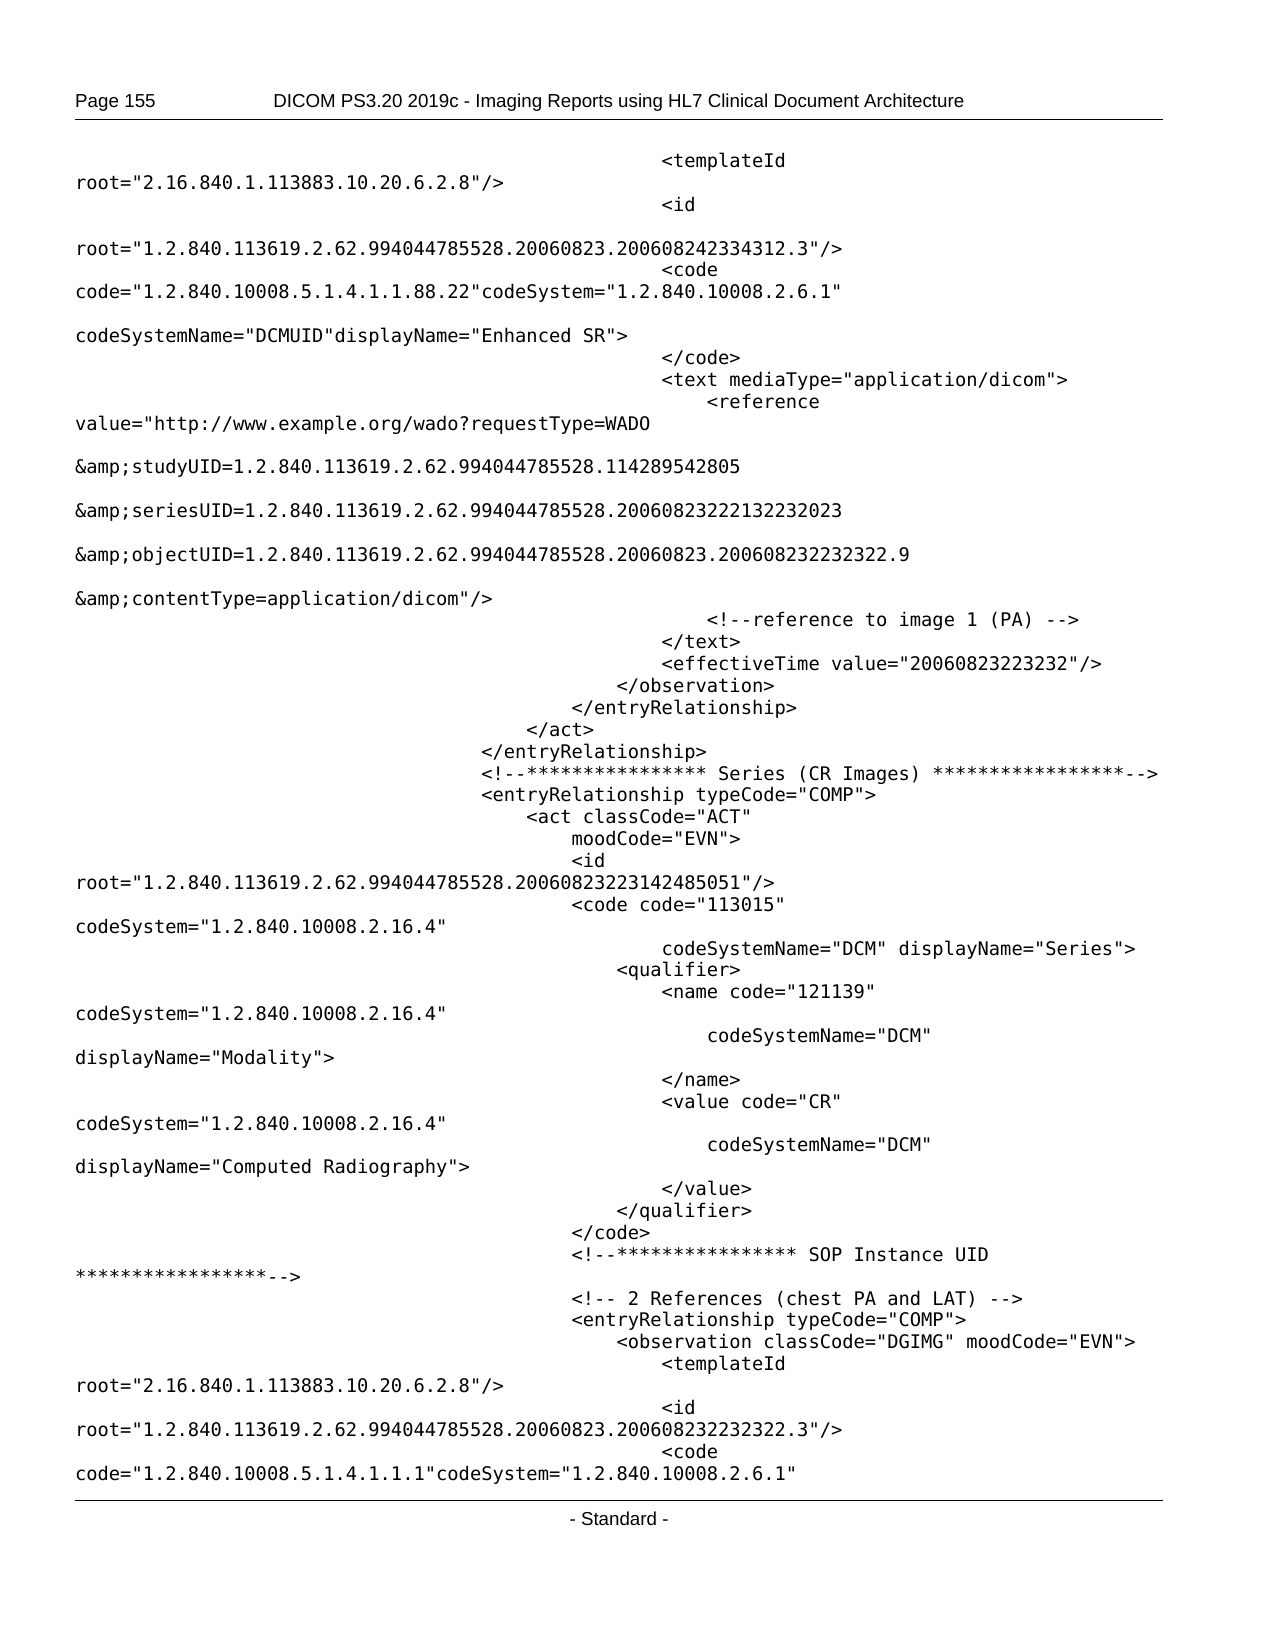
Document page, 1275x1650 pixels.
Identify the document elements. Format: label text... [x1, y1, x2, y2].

text <templateId root="2.16.840.1.113883.10.20.6.2.8"/> <id root="1.2.840.113619.2.62.994044785528.20060823.200608242334312.3"/> <code code="1.2.840.10008.5.1.4.1.1.88.22"codeSystem="1.2.840.10008.2.6.1" codeSystemName="DCMUID"displayName="Enhanced SR"> </code> <text mediaType="application/dicom"> <reference value="http://www.example.org/wado?requestType=WADO &amp;studyUID=1.2.840.113619.2.62.994044785528.114289542805 &amp;seriesUID=1.2.840.113619.2.62.994044785528.20060823222132232023 &amp;objectUID=1.2.840.113619.2.62.994044785528.20060823.200608232232322.9 &amp;contentType=application/dicom"/> <!--reference to image 1 (PA) --> </text> <effectiveTime value="20060823223232"/> </observation> </entryRelationship> </act> </entryRelationship> <!--**************** Series (CR Images) *****************--> <entryRelationship typeCode="COMP"> <act classCode="ACT" moodCode="EVN"> <id root="1.2.840.113619.2.62.994044785528.20060823223142485051"/> <code code="113015" codeSystem="1.2.840.10008.2.16.4" codeSystemName="DCM" displayName="Series"> <qualifier> <name code="121139" codeSystem="1.2.840.10008.2.16.4" codeSystemName="DCM" displayName="Modality"> </name> <value code="CR" codeSystem="1.2.840.10008.2.16.4" codeSystemName="DCM" displayName="Computed Radiography"> </value> </qualifier> </code> <!--**************** SOP Instance UID *****************--> <!-- 2 References (chest PA and LAT) --> <entryRelationship typeCode="COMP"> <observation classCode="DGIMG" moodCode="EVN"> <templateId root="2.16.840.1.113883.10.20.6.2.8"/> <id root="1.2.840.113619.2.62.994044785528.20060823.200608232232322.3"/> <code code="1.2.840.10008.5.1.4.1.1.1"codeSystem="1.2.840.10008.2.6.1" [75, 150, 1162, 1484]
